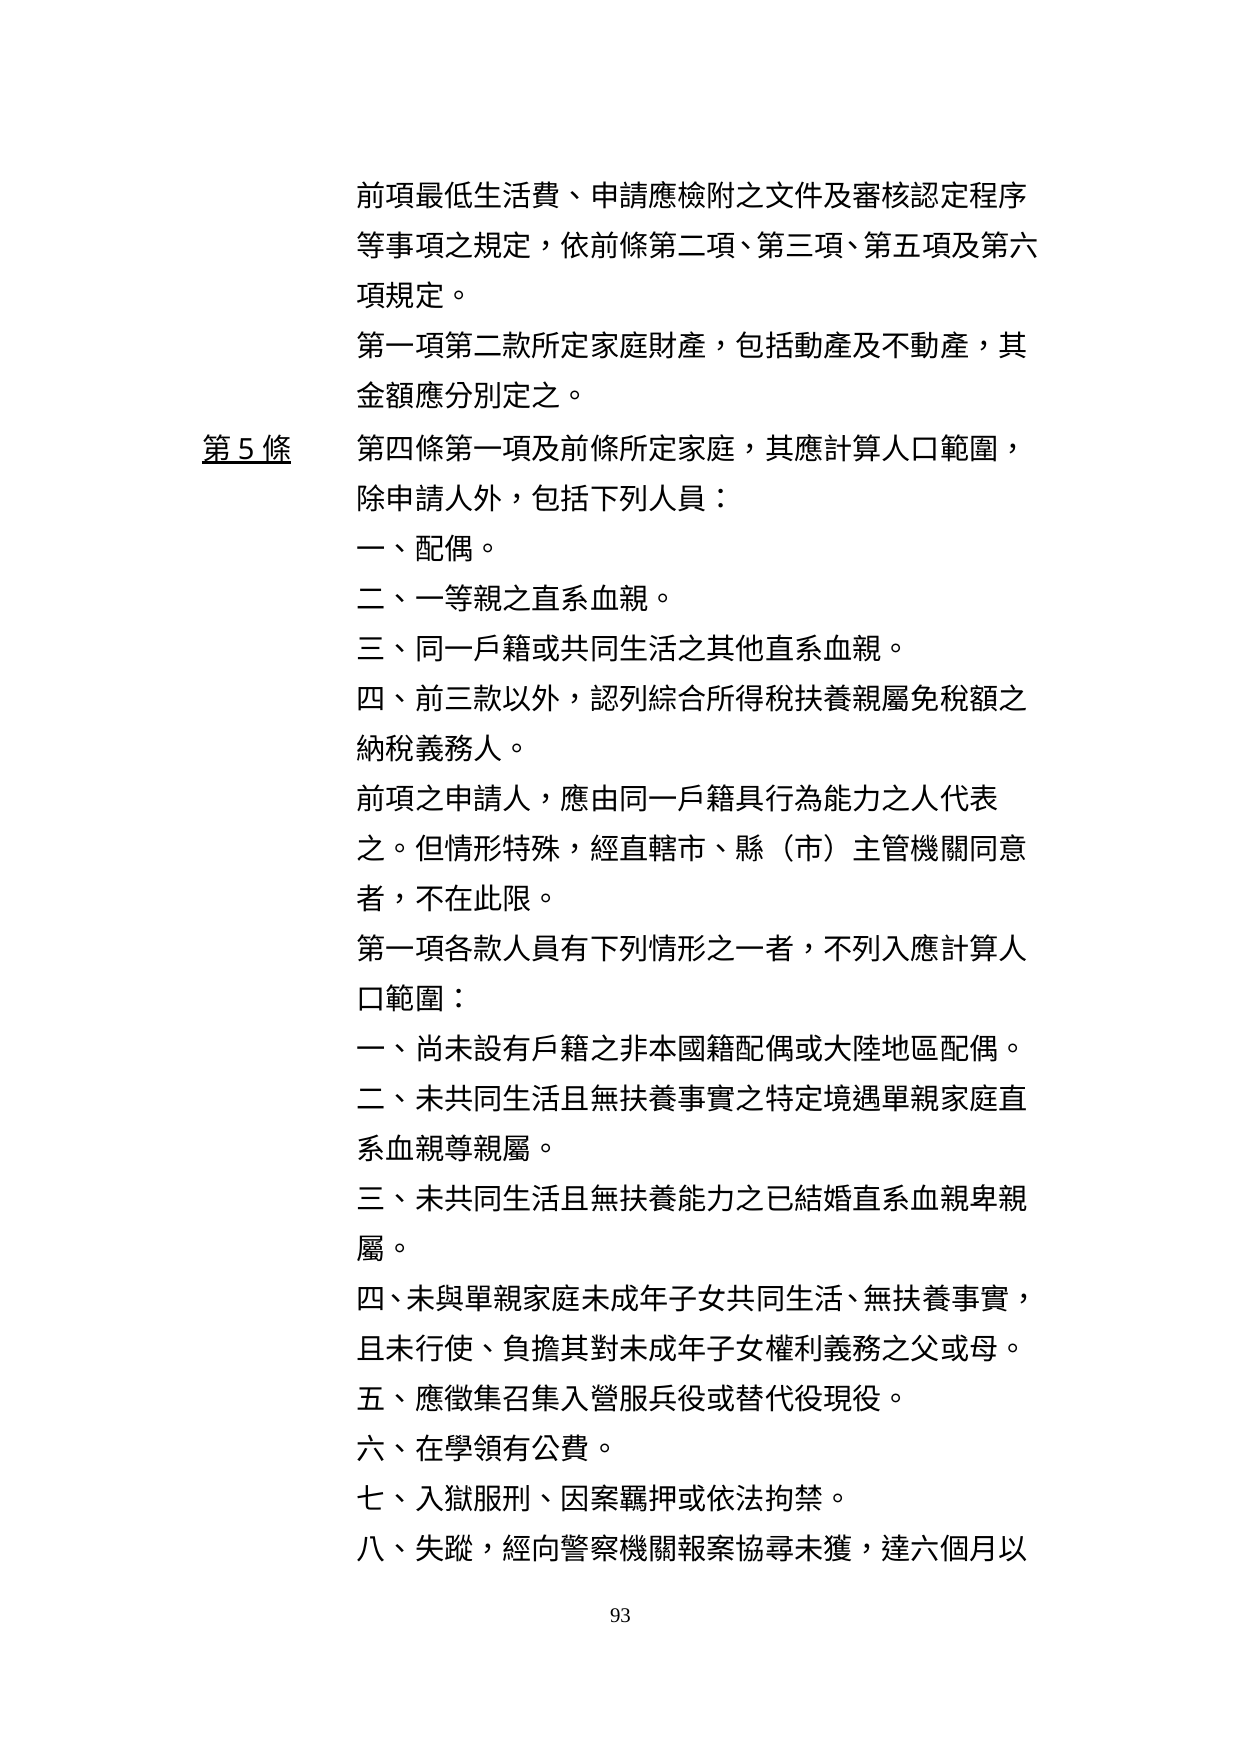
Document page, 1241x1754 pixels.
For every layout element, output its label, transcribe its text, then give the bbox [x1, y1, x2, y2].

table_cell [349, 165, 355, 418]
table_cell 第四條第一項及前條所定家庭，其應計算人口範圍，除申請人外，包括下列人員： 一、配偶。 二、一等親之直系血親。 三、同一戶籍或共同生活之其他直系血親。 四、前三款以外，認列綜合所得稅扶養親屬免稅額之納稅義務人。 前項之申請人，應由同一戶籍具行為能力之人代表之。但情形特殊，經直轄市、縣（市）主管機關同意者，不在此限。 第一項各款人員有下列情形之一者，不列入應計算人口範圍： 一、尚未設有戶籍之非本國籍配偶或大陸地區配偶。 二、未共同生活且無扶養事實之特定境遇單親家庭直系血親尊親屬。 三、未共同生活且無扶養能力之已結婚直系血親卑親屬。 四、未與單親家庭未成年子女共同生活、無扶養事實，且未行使、負擔其對未成年子女權利義務之父或母。 五、應徵集召集入營服兵役或替代役現役。 六、在學領有公費。 七、入獄服刑、因案羈押或依法拘禁。 八、失蹤，經向警察機關報案協尋未獲，達六個月以 [355, 418, 1040, 1571]
table_cell 第 5 條 [200, 418, 349, 1571]
table_cell 前項最低生活費、申請應檢附之文件及審核認定程序等事項之規定，依前條第二項、第三項、第五項及第六項規定。 第一項第二款所定家庭財產，包括動產及不動產，其金額應分別定之。 [355, 165, 1040, 418]
table_cell [349, 418, 355, 1571]
table_cell [200, 165, 349, 418]
